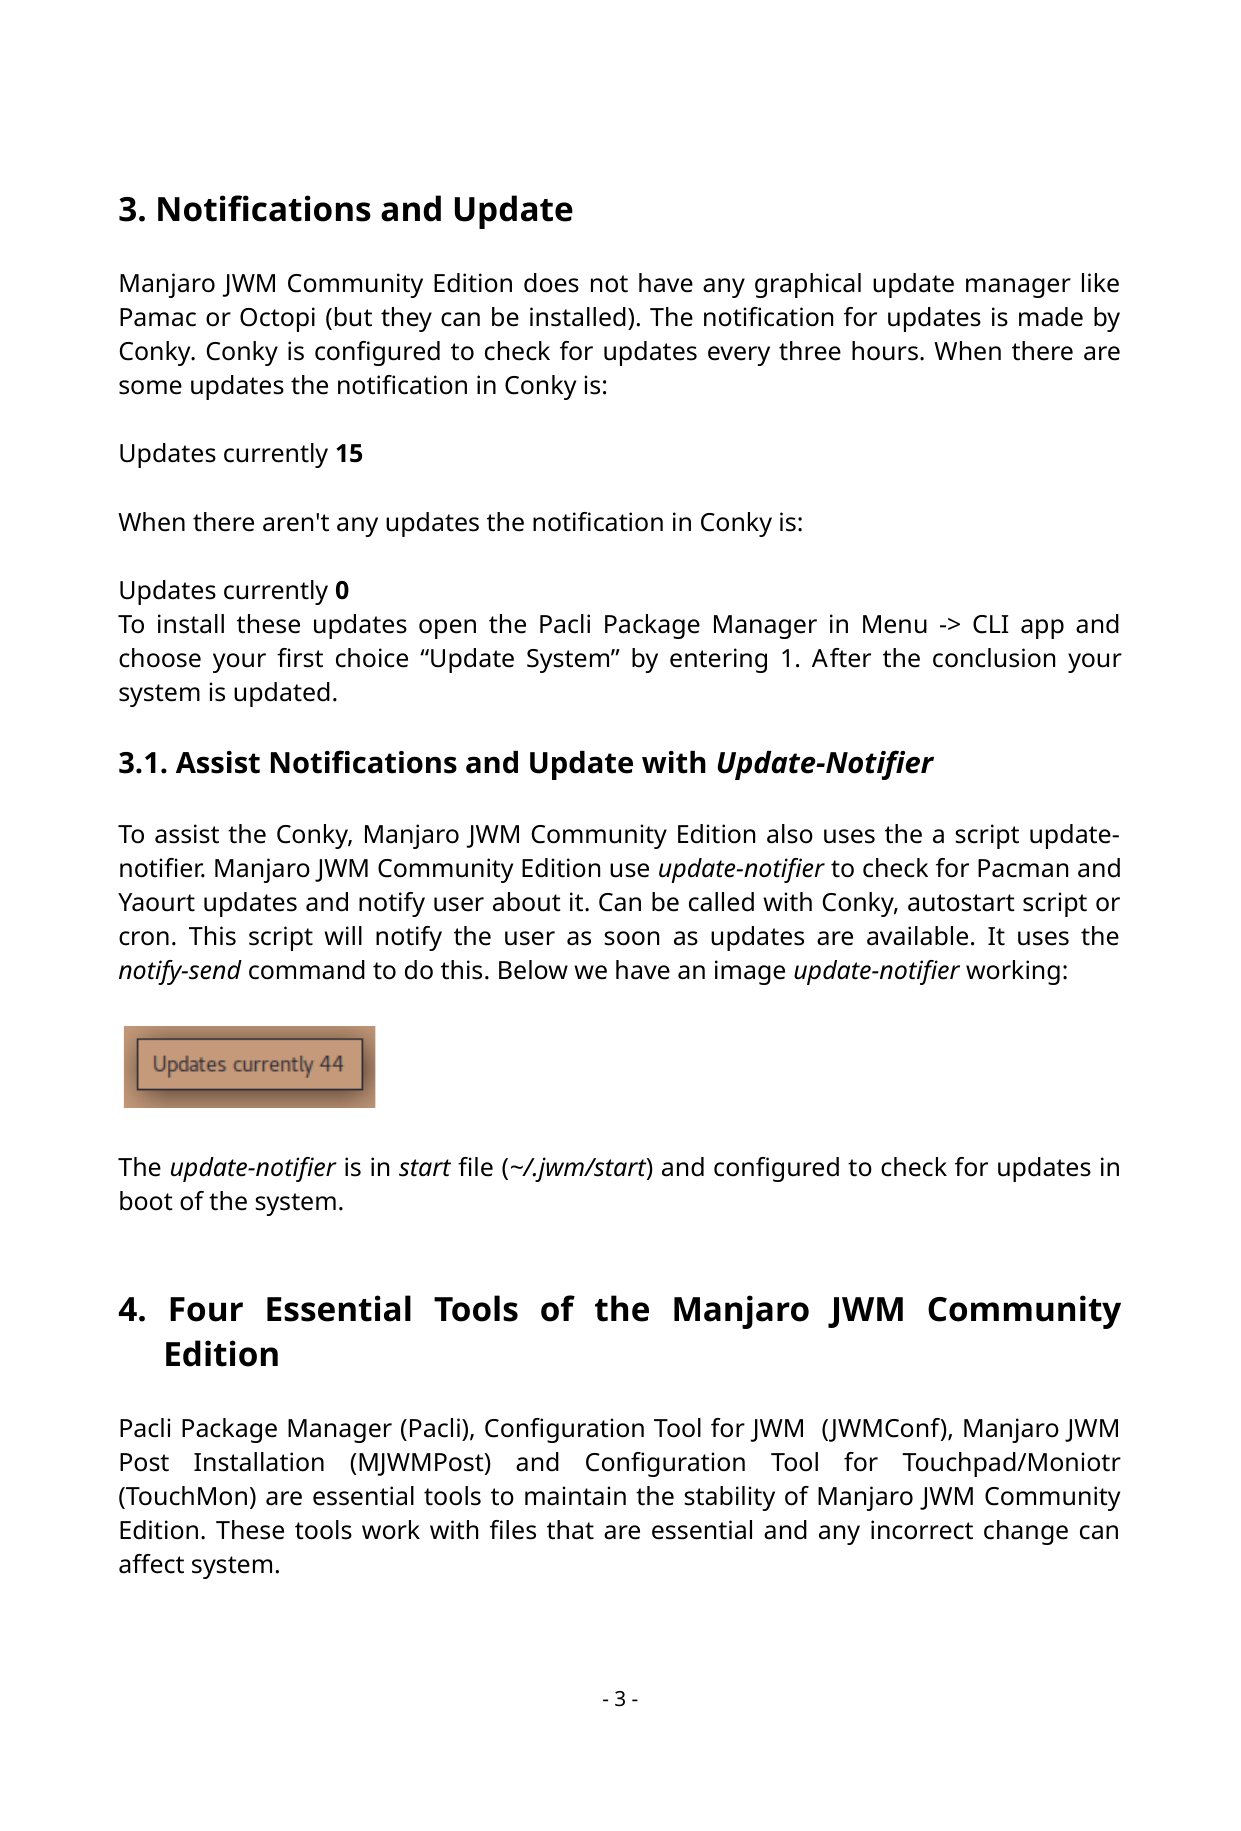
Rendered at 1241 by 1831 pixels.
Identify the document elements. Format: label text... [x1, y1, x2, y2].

text Updates currently 0 [118, 572, 1122, 606]
text Pacli Package Manager (Pacli), Configuration Tool for JWM (JWMConf), Manjaro JWM Post Installation (MJWMPost) and Configuration Tool for Touchpad/Moniotr (TouchMon) are essential tools to maintain the stability of Manjaro JWM Community Edition. These tools work with files that are essential and any incorrect change can affect system. [118, 1410, 1122, 1581]
subtitle 3. Notifications and Update [118, 186, 1122, 232]
subtitle 4. Four Essential Tools of the Manjaro JWM Community Edition [118, 1286, 1122, 1376]
table_header [118, 1021, 1122, 1115]
text When there aren't any updates the notification in Conky is: [118, 470, 1122, 538]
picture [123, 1026, 376, 1108]
subtitle 3.1. Assist Notifications and Update with Update-Notifier [118, 743, 1122, 782]
text Updates currently 15 [118, 436, 1122, 470]
text To assist the Conky, Manjaro JWM Community Edition also uses the a script update-notifier. Manjaro JWM Community Edition use update-notifier to check for Pacman and Yaourt updates and notify user about it. Can be called with Conky, autostart script or cron. This script will notify the user as soon as updates are available. It uses the notify-send command to do this. Below we have an image update-notifier working: [118, 816, 1122, 987]
text To install these updates open the Pacli Package Manager in Menu -> CLI app and choose your first choice “Update System” by entering 1. After the conclusion your system is updated. [118, 606, 1122, 708]
text Manjaro JWM Community Edition does not have any graphical update manager like Pamac or Octopi (but they can be installed). The notification for updates is made by Conky. Conky is configured to check for updates every three hours. When there are some updates the notification in Conky is: [118, 266, 1122, 402]
text The update-notifier is in start file (~/.jwm/start) and configured to check for updates in boot of the system. [118, 1149, 1122, 1217]
